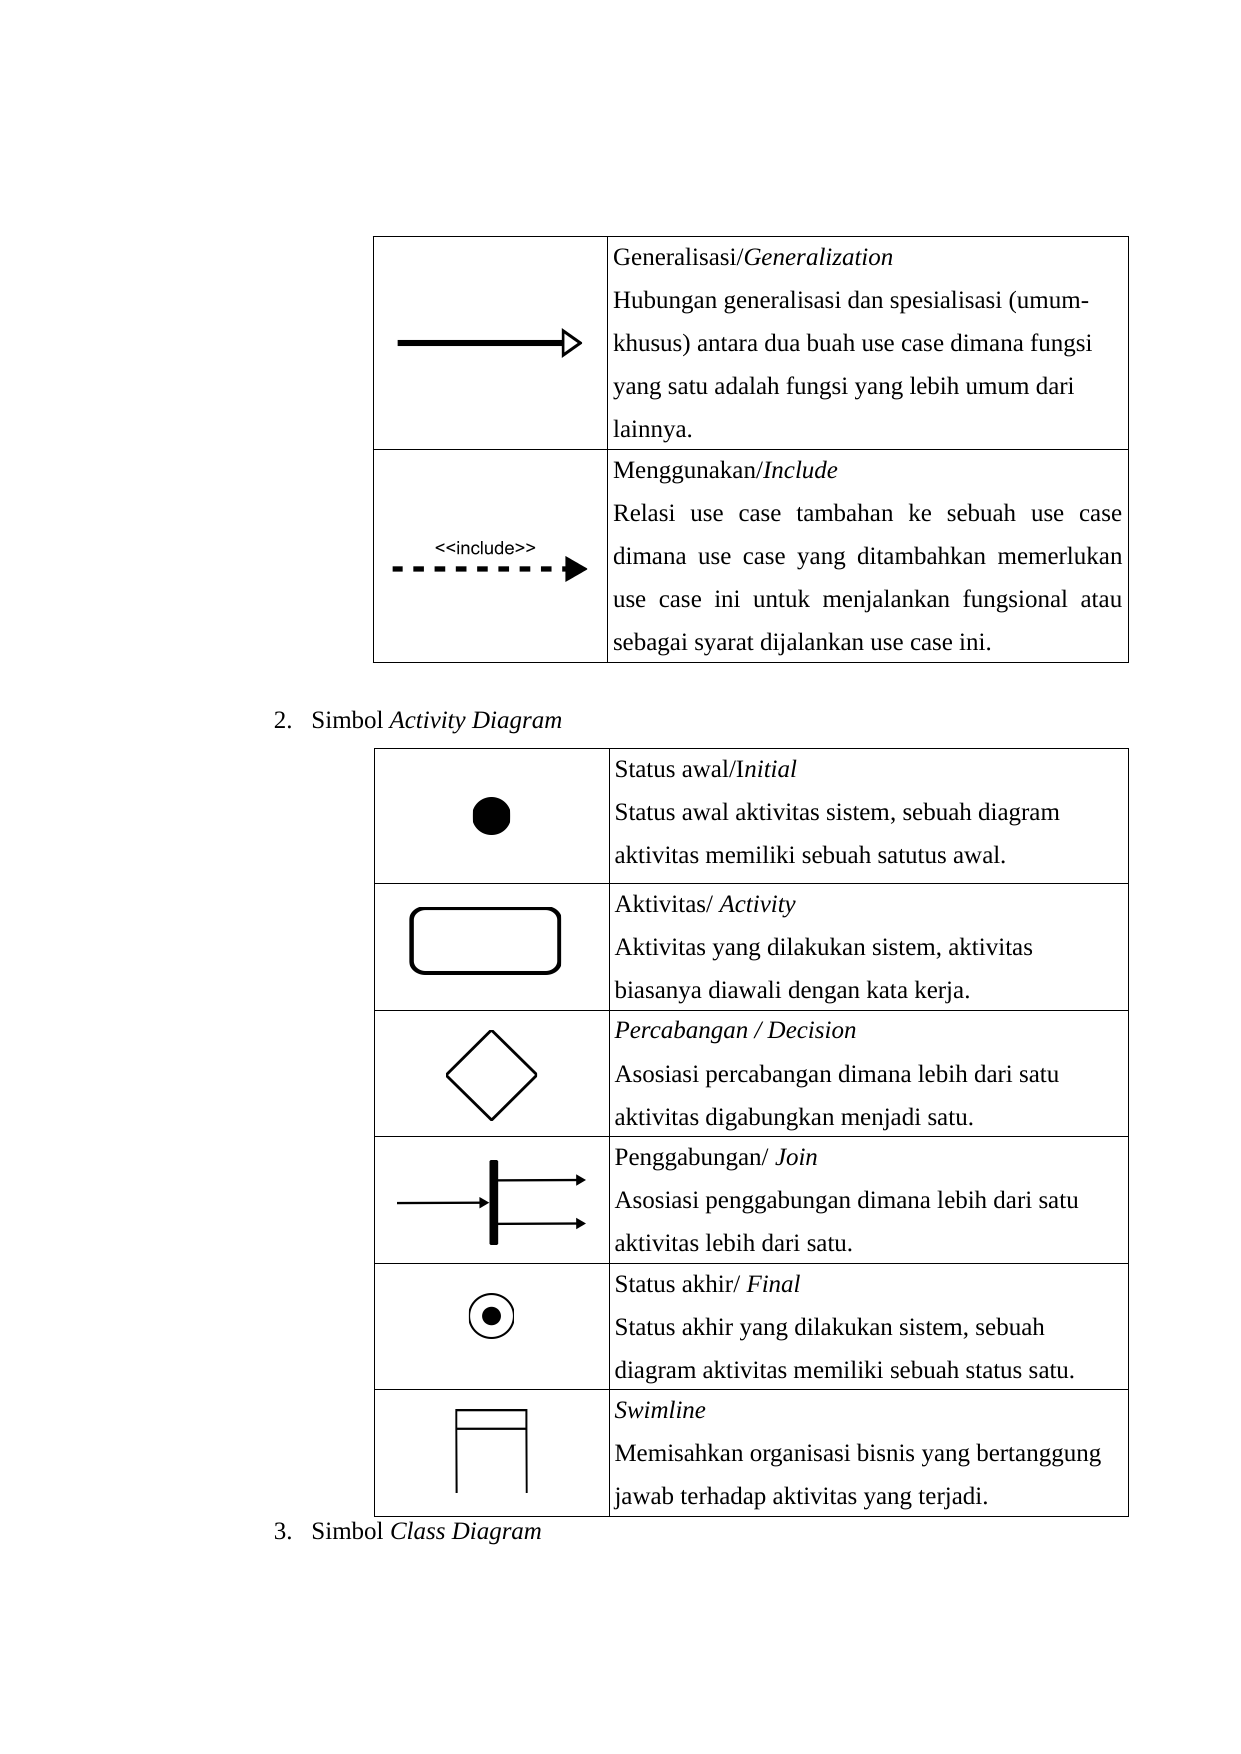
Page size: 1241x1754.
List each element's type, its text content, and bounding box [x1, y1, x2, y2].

picture [409, 907, 562, 975]
table_cell Swimline Memisahkan organisasi bisnis yang bertanggung jawab terhadap aktivitas yang terjadi. [610, 1390, 1128, 1516]
table_cell Aktivitas/ Activity Aktivitas yang dilakukan sistem, aktivitas biasanya diawali dengan kata kerja. [610, 884, 1128, 1010]
table_header Status awal/Initial Status awal aktivitas sistem, sebuah diagram aktivitas memiliki sebuah satutus awal. [610, 749, 1128, 883]
picture [397, 1160, 586, 1245]
table_cell [375, 1137, 609, 1263]
list Simbol Activity Diagram [274, 705, 1128, 734]
table_cell Menggunakan/Include Relasi use case tambahan ke sebuah use case dimana use case yang ditambahkan memerlukan use case ini untuk menjalankan fungsional atau sebagai syarat dijalankan use case ini. [608, 450, 1128, 662]
table_header Generalisasi/Generalization Hubungan generalisasi dan spesialisasi (umum-khusus) antara dua buah use case dimana fungsi yang satu adalah fungsi yang lebih umum dari lainnya. [608, 237, 1128, 449]
picture [397, 328, 583, 358]
list Simbol Class Diagram [274, 1516, 1128, 1545]
table_header [374, 237, 607, 449]
table_cell [375, 884, 609, 1010]
picture [472, 797, 511, 835]
table_header [375, 749, 609, 883]
table_cell Status akhir/ Final Status akhir yang dilakukan sistem, sebuah diagram aktivitas memiliki sebuah status satu. [610, 1264, 1128, 1389]
table_cell Penggabungan/ Join Asosiasi penggabungan dimana lebih dari satu aktivitas lebih dari satu. [610, 1137, 1128, 1263]
table_cell [375, 1011, 609, 1136]
picture [455, 1409, 528, 1493]
picture [446, 1030, 538, 1121]
picture [392, 541, 588, 582]
table_cell [375, 1264, 609, 1389]
picture [468, 1293, 514, 1339]
table_cell [375, 1390, 609, 1516]
table_cell Percabangan / Decision Asosiasi percabangan dimana lebih dari satu aktivitas digabungkan menjadi satu. [610, 1011, 1128, 1136]
table_cell [374, 450, 607, 662]
